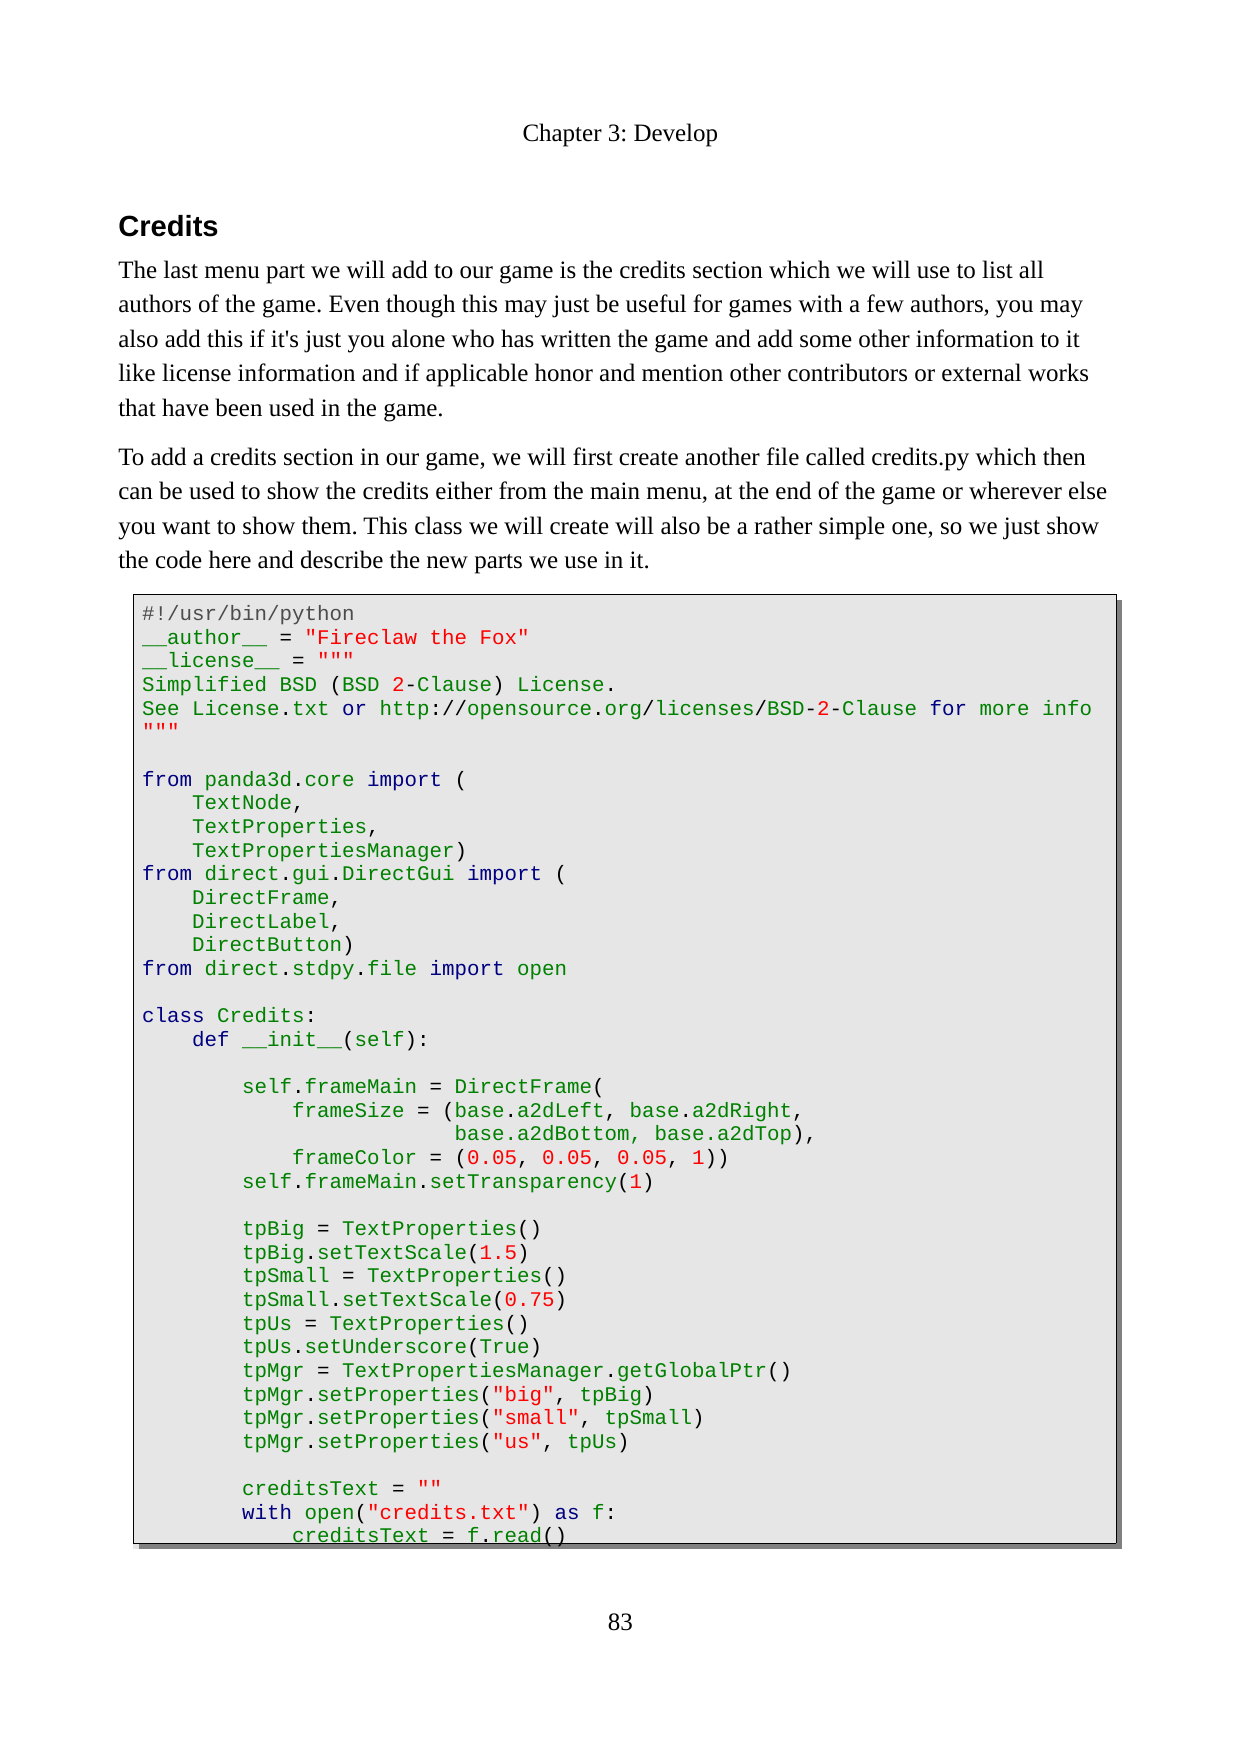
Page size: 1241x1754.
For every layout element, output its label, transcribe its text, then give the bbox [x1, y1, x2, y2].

text from panda3d.core import ( [134, 760, 1116, 783]
text frameColor = (0.05, 0.05, 0.05, 1)) [134, 1138, 1116, 1162]
text creditsText = "" [134, 1469, 1116, 1493]
text tpMgr.setProperties("small", tpSmall) [134, 1398, 1116, 1422]
text To add a credits section in our game, we will first create another file called credits.py which then can be used to show the credits either from the main menu, at the end of the game or wherever else you want to show them. This class we will create will also be a rather simple one, so we just show the code here and describe the new parts we use in it. [118, 442, 1122, 574]
subtitle Credits [118, 209, 1122, 242]
text tpMgr.setProperties("big", tpBig) [134, 1374, 1116, 1398]
text tpUs = TextProperties() [134, 1304, 1116, 1327]
text tpMgr.setProperties("us", tpUs) [134, 1422, 1116, 1446]
text TextPropertiesManager) [134, 831, 1116, 854]
text TextProperties, [134, 807, 1116, 831]
text DirectButton) [134, 925, 1116, 949]
text creditsText = f.read() [134, 1516, 1116, 1543]
text """ [134, 712, 1116, 736]
text tpBig = TextProperties() [134, 1209, 1116, 1233]
text DirectLabel, [134, 902, 1116, 925]
text tpSmall = TextProperties() [134, 1256, 1116, 1280]
text from direct.stdpy.file import open [134, 949, 1116, 973]
text self.frameMain = DirectFrame( [134, 1067, 1116, 1091]
text Simplified BSD (BSD 2-Clause) License. [134, 665, 1116, 689]
text from direct.gui.DirectGui import ( [134, 854, 1116, 878]
text tpSmall.setTextScale(0.75) [134, 1280, 1116, 1304]
text tpBig.setTextScale(1.5) [134, 1233, 1116, 1256]
text See License.txt or http://opensource.org/licenses/BSD-2-Clause for more info [134, 689, 1116, 712]
text with open("credits.txt") as f: [134, 1493, 1116, 1516]
text tpUs.setUnderscore(True) [134, 1327, 1116, 1351]
text The last menu part we will add to our game is the credits section which we will use to list all authors of the game. Even though this may just be useful for games with a few authors, you may also add this if it's just you alone who has written the game and add some other information to it like license information and if applicable honor and mention other contributors or external works that have been used in the game. [118, 255, 1122, 421]
text base.a2dBottom, base.a2dTop), [134, 1114, 1116, 1138]
text frameSize = (base.a2dLeft, base.a2dRight, [134, 1091, 1116, 1114]
text DirectFrame, [134, 878, 1116, 902]
text class Credits: [134, 996, 1116, 1020]
text tpMgr = TextPropertiesManager.getGlobalPtr() [134, 1351, 1116, 1374]
text TextNode, [134, 783, 1116, 807]
text __author__ = "Fireclaw the Fox" [134, 618, 1116, 642]
text #!/usr/bin/python [134, 595, 1116, 618]
text def __init__(self): [134, 1020, 1116, 1043]
text self.frameMain.setTransparency(1) [134, 1162, 1116, 1185]
text __license__ = """ [134, 642, 1116, 665]
